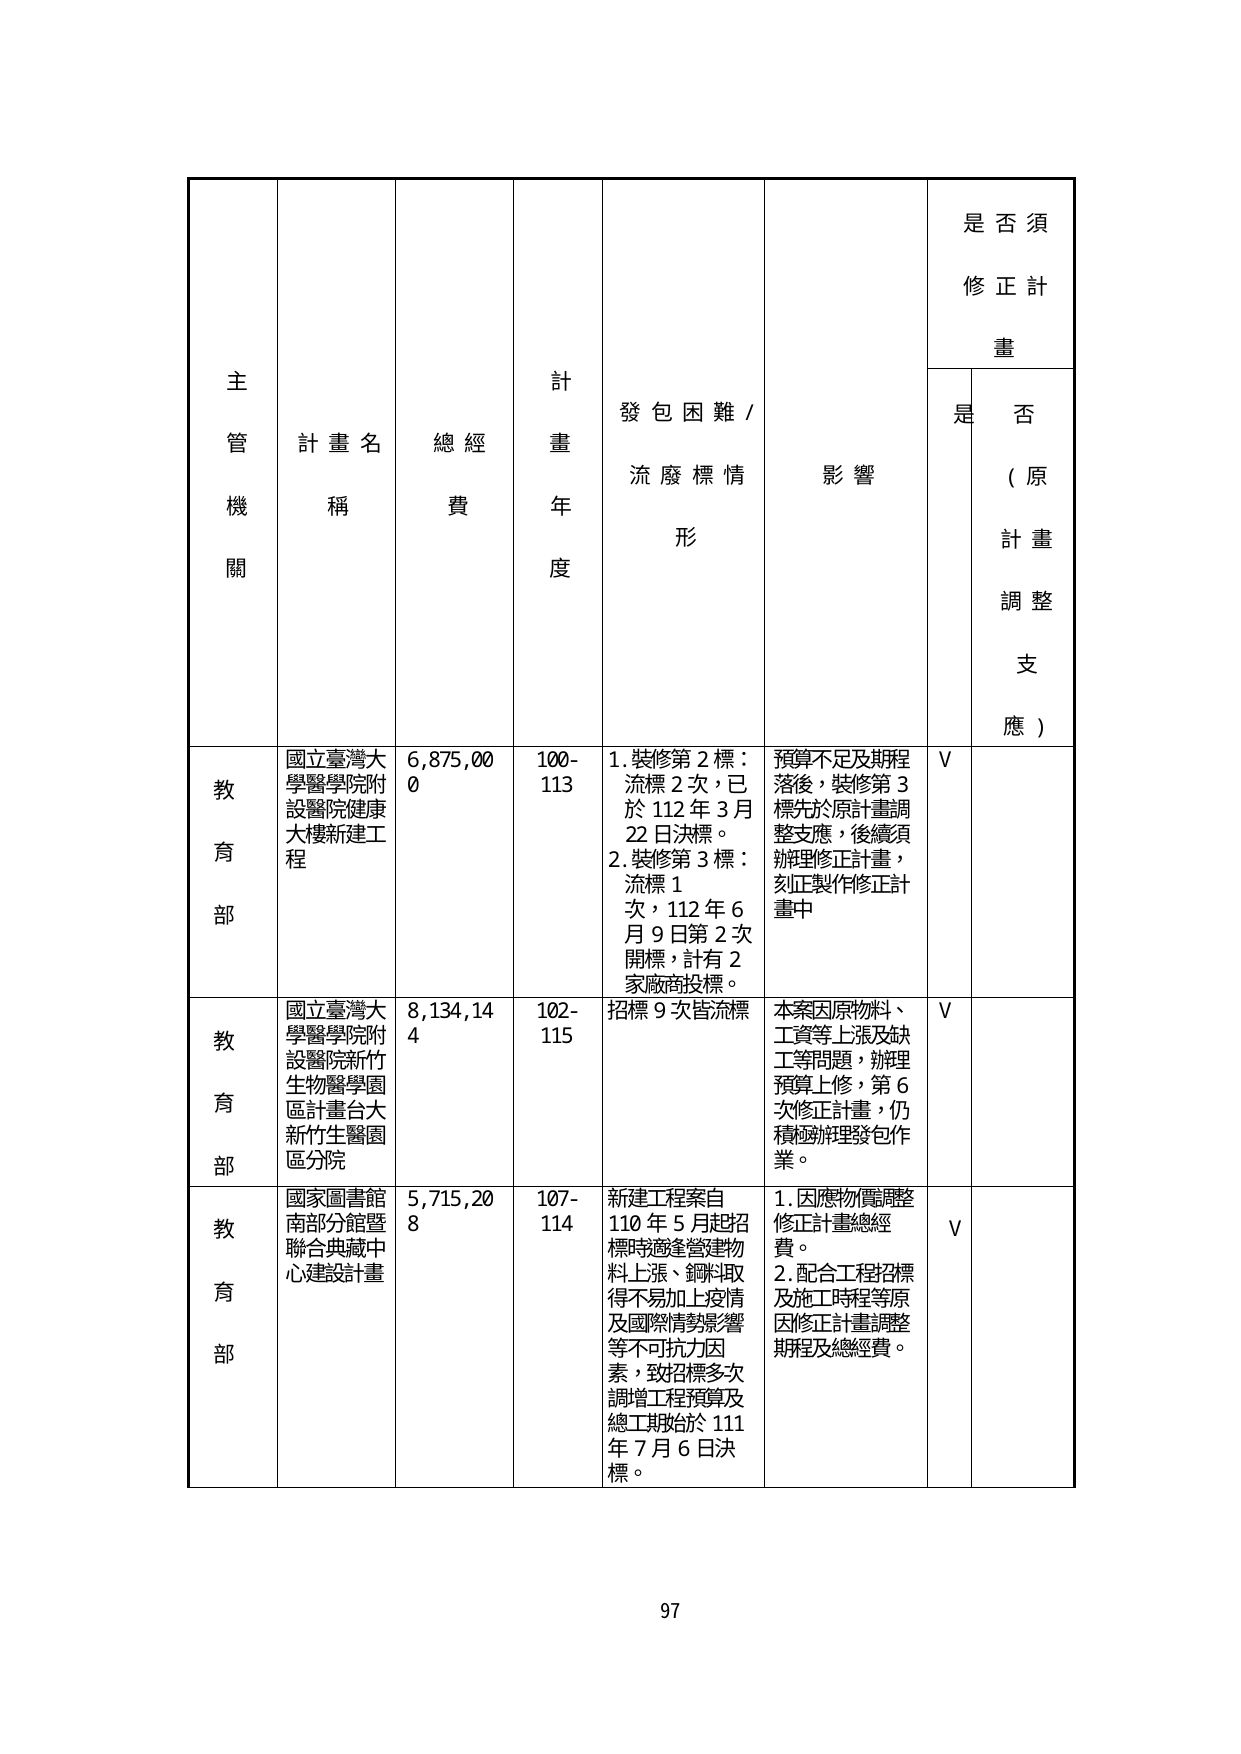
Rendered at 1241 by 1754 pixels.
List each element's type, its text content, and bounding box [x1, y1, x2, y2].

table_cell 8,134,144 [396, 998, 513, 1186]
table_cell 本案因原物料、工資等上漲及缺工等問題，辦理預算上修，第6次修正計畫，仍積極辦理發包作業。 [765, 998, 927, 1186]
table_cell 102-115 [514, 998, 602, 1186]
table_cell V [928, 747, 971, 997]
table_header 是否須修正計畫 [928, 180, 1073, 368]
table_cell 否(原計畫調整支應) [972, 369, 1073, 746]
table_header 計畫 年度 [514, 180, 602, 746]
table_cell 100-113 [514, 747, 602, 997]
table_header 主管 機關 [190, 180, 277, 746]
table_cell 國立臺灣大學醫學院附設醫院健康大樓新建工程 [278, 747, 395, 997]
table_cell V [928, 998, 971, 1186]
table_cell 1.裝修第2標：流標2次，已於112年3月22日決標。 2.裝修第3標：流標1次，112年6月9日第2次開標，計有2家廠商投標。 [603, 747, 764, 997]
table_header 發包困難/ 流廢標情形 [603, 180, 764, 746]
table_cell 國家圖書館南部分館暨聯合典藏中心建設計畫 [278, 1187, 395, 1487]
table_cell 1.因應物價調整修正計畫總經費。 2.配合工程招標及施工時程等原因修正計畫調整期程及總經費。 [765, 1187, 927, 1487]
table_cell [972, 998, 1073, 1186]
table_cell [972, 747, 1073, 997]
table_cell 招標9次皆流標 [603, 998, 764, 1186]
table_cell [972, 1187, 1073, 1487]
table_cell 預算不足及期程落後，裝修第3標先於原計畫調整支應，後續須辦理修正計畫，刻正製作修正計畫中 [765, 747, 927, 997]
table_cell 6,875,000 [396, 747, 513, 997]
table_cell 教育部 [190, 998, 277, 1186]
table_header 總經費 [396, 180, 513, 746]
table_cell 是 [928, 369, 971, 746]
table_cell 新建工程案自110年5月起招標時適逢營建物料上漲、鋼料取得不易加上疫情及國際情勢影響等不可抗力因素，致招標多次調增工程預算及總工期始於111年7月6日決標。 [603, 1187, 764, 1487]
table_cell 5,715,208 [396, 1187, 513, 1487]
table_cell 107-114 [514, 1187, 602, 1487]
table_cell V [928, 1187, 971, 1487]
table_cell 教育部 [190, 1187, 277, 1487]
table_cell 國立臺灣大學醫學院附設醫院新竹生物醫學園區計畫台大新竹生醫園區分院 [278, 998, 395, 1186]
table_header 計畫名稱 [278, 180, 395, 746]
table_cell 教育部 [190, 747, 277, 997]
table_header 影響 [765, 180, 927, 746]
